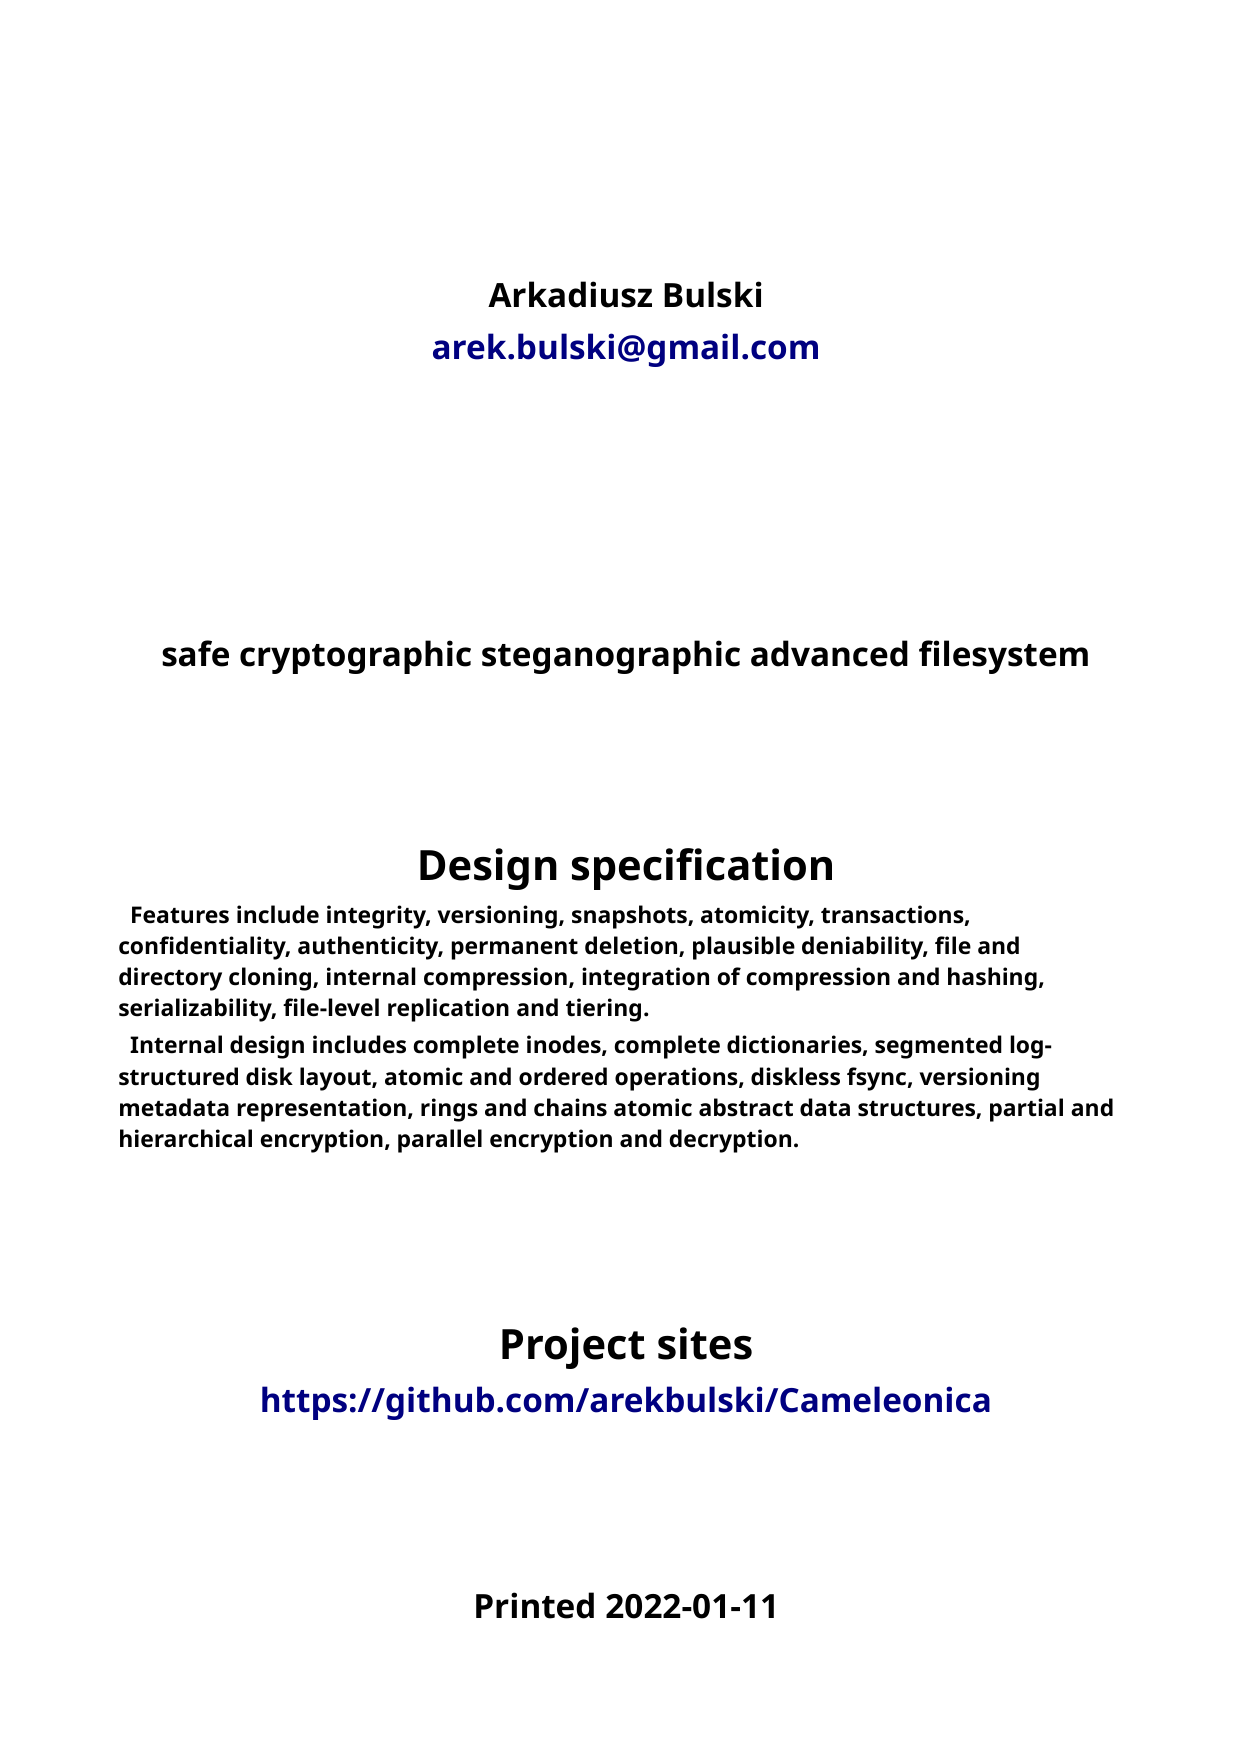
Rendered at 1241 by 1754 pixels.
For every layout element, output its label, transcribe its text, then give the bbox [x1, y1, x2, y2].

text Project sites [118, 1314, 1122, 1371]
text Design specification [118, 836, 1122, 893]
text Internal design includes complete inodes, complete dictionaries, segmented log-structured disk layout, atomic and ordered operations, diskless fsync, versioning metadata representation, rings and chains atomic abstract data structures, partial and hierarchical encryption, parallel encryption and decryption. [118, 1029, 1122, 1154]
text arek.bulski@gmail.com [118, 323, 1122, 369]
text Features include integrity, versioning, snapshots, atomicity, transactions, confidentiality, authenticity, permanent deletion, plausible deniability, file and directory cloning, internal compression, integration of compression and hashing, serializability, file-level replication and tiering. [118, 898, 1122, 1023]
text Printed 2022-01-11 [118, 1583, 1122, 1628]
text Arkadiusz Bulski [118, 272, 1122, 318]
text safe cryptographic steganographic advanced filesystem [118, 529, 1122, 676]
text https://github.com/arekbulski/Cameleonica [118, 1377, 1122, 1423]
